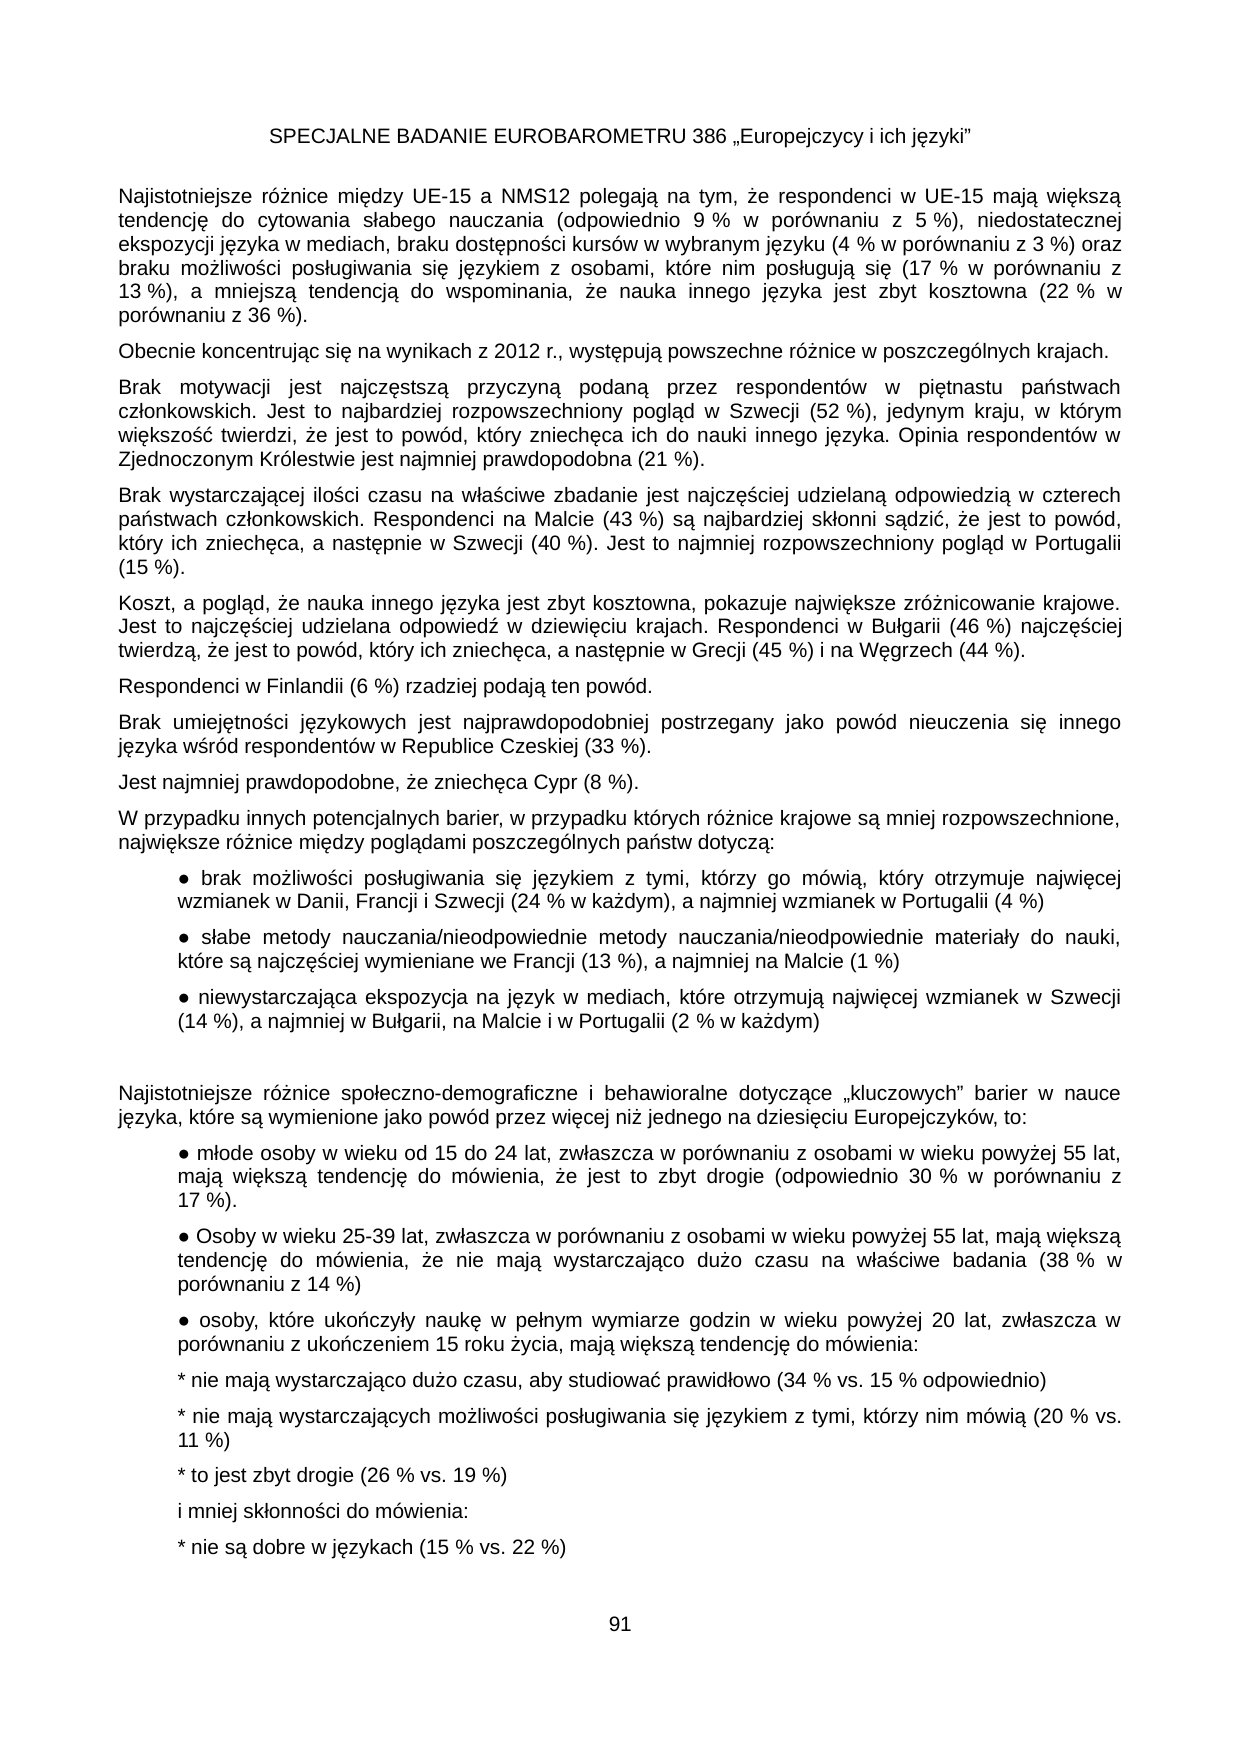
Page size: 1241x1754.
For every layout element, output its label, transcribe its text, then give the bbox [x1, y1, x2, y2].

text ● niewystarczająca ekspozycja na język w mediach, które otrzymują najwięcej wzmianek w Szwecji (14 %), a najmniej w Bułgarii, na Malcie i w Portugalii (2 % w każdym) [177, 985, 1122, 1033]
text * nie mają wystarczających możliwości posługiwania się językiem z tymi, którzy nim mówią (20 % vs. 11 %) [177, 1403, 1122, 1451]
text ● młode osoby w wieku od 15 do 24 lat, zwłaszcza w porównaniu z osobami w wieku powyżej 55 lat, mają większą tendencję do mówienia, że jest to zbyt drogie (odpowiednio 30 % w porównaniu z 17 %). [177, 1140, 1122, 1212]
text Brak umiejętności językowych jest najprawdopodobniej postrzegany jako powód nieuczenia się innego języka wśród respondentów w Republice Czeskiej (33 %). [118, 710, 1122, 758]
text Respondenci w Finlandii (6 %) rzadziej podają ten powód. [118, 674, 1122, 698]
text Najistotniejsze różnice między UE-15 a NMS12 polegają na tym, że respondenci w UE-15 mają większą tendencję do cytowania słabego nauczania (odpowiednio 9 % w porównaniu z 5 %), niedostatecznej ekspozycji języka w mediach, braku dostępności kursów w wybranym języku (4 % w porównaniu z 3 %) oraz braku możliwości posługiwania się językiem z osobami, które nim posługują się (17 % w porównaniu z 13 %), a mniejszą tendencją do wspominania, że nauka innego języka jest zbyt kosztowna (22 % w porównaniu z 36 %). [118, 183, 1122, 327]
text Koszt, a pogląd, że nauka innego języka jest zbyt kosztowna, pokazuje największe zróżnicowanie krajowe. Jest to najczęściej udzielana odpowiedź w dziewięciu krajach. Respondenci w Bułgarii (46 %) najczęściej twierdzą, że jest to powód, który ich zniechęca, a następnie w Grecji (45 %) i na Węgrzech (44 %). [118, 590, 1122, 662]
text ● brak możliwości posługiwania się językiem z tymi, którzy go mówią, który otrzymuje najwięcej wzmianek w Danii, Francji i Szwecji (24 % w każdym), a najmniej wzmianek w Portugalii (4 %) [177, 865, 1122, 913]
text W przypadku innych potencjalnych barier, w przypadku których różnice krajowe są mniej rozpowszechnione, największe różnice między poglądami poszczególnych państw dotyczą: [118, 806, 1122, 853]
text Najistotniejsze różnice społeczno-demograficzne i behawioralne dotyczące „kluczowych” barier w nauce języka, które są wymienione jako powód przez więcej niż jednego na dziesięciu Europejczyków, to: [118, 1081, 1122, 1128]
text Brak wystarczającej ilości czasu na właściwe zbadanie jest najczęściej udzielaną odpowiedzią w czterech państwach członkowskich. Respondenci na Malcie (43 %) są najbardziej skłonni sądzić, że jest to powód, który ich zniechęca, a następnie w Szwecji (40 %). Jest to najmniej rozpowszechniony pogląd w Portugalii (15 %). [118, 483, 1122, 578]
text ● Osoby w wieku 25-39 lat, zwłaszcza w porównaniu z osobami w wieku powyżej 55 lat, mają większą tendencję do mówienia, że nie mają wystarczająco dużo czasu na właściwe badania (38 % w porównaniu z 14 %) [177, 1224, 1122, 1296]
text * nie są dobre w językach (15 % vs. 22 %) [177, 1535, 1122, 1559]
text i mniej skłonności do mówienia: [177, 1499, 1122, 1523]
text * nie mają wystarczająco dużo czasu, aby studiować prawidłowo (34 % vs. 15 % odpowiednio) [177, 1368, 1122, 1392]
text * to jest zbyt drogie (26 % vs. 19 %) [177, 1463, 1122, 1487]
text ● słabe metody nauczania/nieodpowiednie metody nauczania/nieodpowiednie materiały do nauki, które są najczęściej wymieniane we Francji (13 %), a najmniej na Malcie (1 %) [177, 925, 1122, 973]
text Obecnie koncentrując się na wynikach z 2012 r., występują powszechne różnice w poszczególnych krajach. [118, 339, 1122, 363]
text Jest najmniej prawdopodobne, że zniechęca Cypr (8 %). [118, 770, 1122, 794]
text ● osoby, które ukończyły naukę w pełnym wymiarze godzin w wieku powyżej 20 lat, zwłaszcza w porównaniu z ukończeniem 15 roku życia, mają większą tendencję do mówienia: [177, 1308, 1122, 1356]
text Brak motywacji jest najczęstszą przyczyną podaną przez respondentów w piętnastu państwach członkowskich. Jest to najbardziej rozpowszechniony pogląd w Szwecji (52 %), jedynym kraju, w którym większość twierdzi, że jest to powód, który zniechęca ich do nauki innego języka. Opinia respondentów w Zjednoczonym Królestwie jest najmniej prawdopodobna (21 %). [118, 375, 1122, 471]
